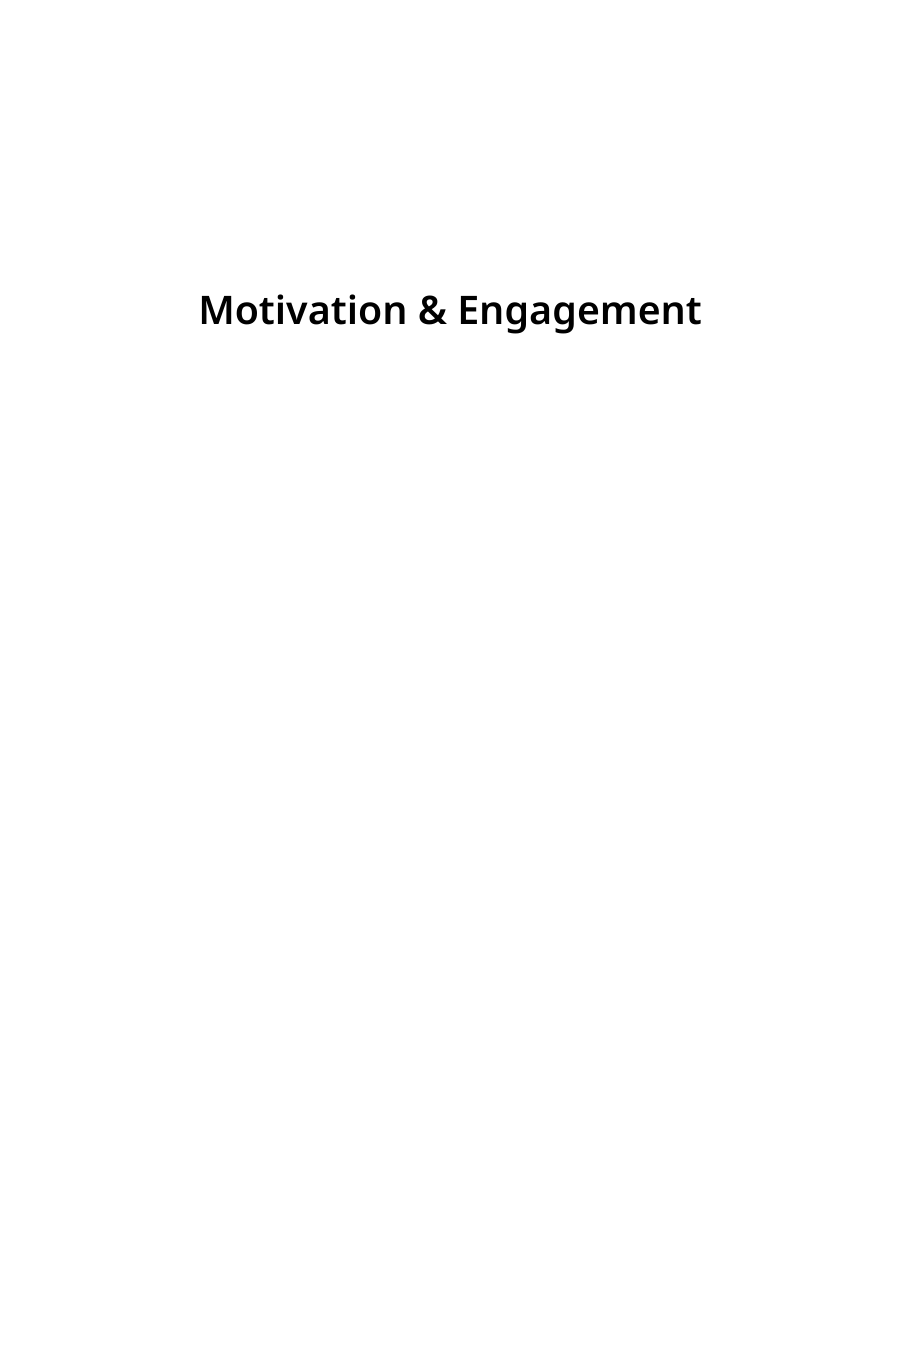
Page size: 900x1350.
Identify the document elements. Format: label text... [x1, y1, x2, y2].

subtitle Motivation & Engagement [127, 288, 772, 333]
